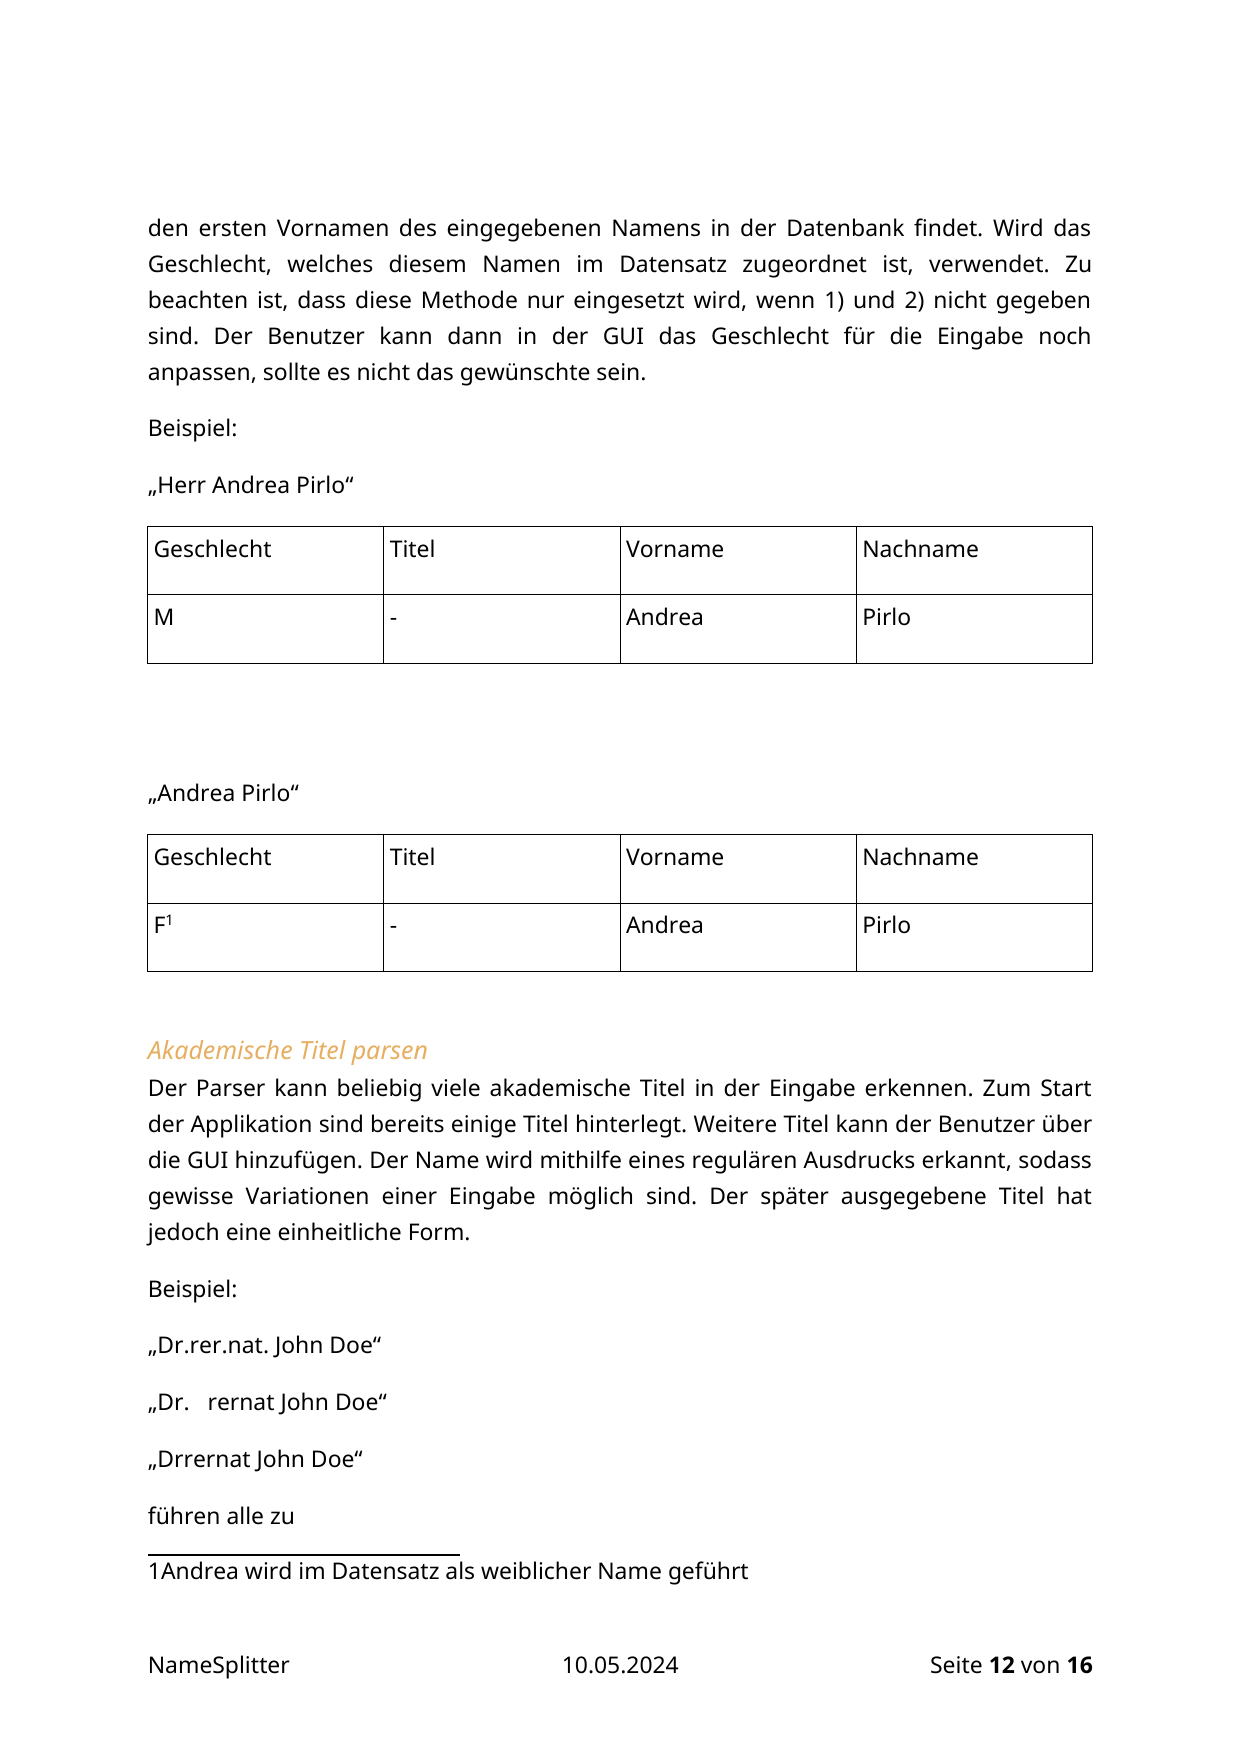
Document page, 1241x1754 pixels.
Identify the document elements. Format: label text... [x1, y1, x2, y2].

table_cell Pirlo [857, 595, 1092, 663]
table_header Geschlecht [148, 527, 383, 594]
text Beispiel: [148, 412, 1093, 444]
table_cell Andrea [621, 904, 856, 971]
text Beispiel: [148, 1273, 1093, 1304]
subtitle Akademische Titel parsen [148, 1033, 1093, 1067]
table_cell - [384, 904, 620, 971]
text „Herr Andrea Pirlo“ [148, 469, 1093, 500]
text führen alle zu [148, 1500, 1093, 1531]
table_header Vorname [621, 835, 856, 903]
table_header Nachname [857, 835, 1092, 903]
table_cell M [148, 595, 383, 663]
table_header Vorname [621, 527, 856, 594]
table_cell F [148, 904, 383, 971]
text „Dr.rer.nat. John Doe“ [148, 1329, 1093, 1361]
table_header Geschlecht [148, 835, 383, 903]
table_header Nachname [857, 527, 1092, 594]
table_cell Andrea [621, 595, 856, 663]
table_header Titel [384, 835, 620, 903]
text Der Parser kann beliebig viele akademische Titel in der Eingabe erkennen. Zum Start der Applikation sind bereits einige Titel hinterlegt. Weitere Titel kann der Benutzer über die GUI hinzufügen. Der Name wird mithilfe eines regulären Ausdrucks erkannt, sodass gewisse Variationen einer Eingabe möglich sind. Der später ausgegebene Titel hat jedoch eine einheitliche Form. [148, 1072, 1093, 1247]
table_cell - [384, 595, 620, 663]
table_cell Pirlo [857, 904, 1092, 971]
text den ersten Vornamen des eingegebenen Namens in der Datenbank findet. Wird das Geschlecht, welches diesem Namen im Datensatz zugeordnet ist, verwendet. Zu beachten ist, dass diese Methode nur eingesetzt wird, wenn 1) und 2) nicht gegeben sind. Der Benutzer kann dann in der GUI das Geschlecht für die Eingabe noch anpassen, sollte es nicht das gewünschte sein. [148, 212, 1093, 387]
text „Andrea Pirlo“ [148, 777, 1093, 809]
text „Drrernat John Doe“ [148, 1443, 1093, 1474]
text „Dr. rernat John Doe“ [148, 1386, 1093, 1417]
table_header Titel [384, 527, 620, 594]
